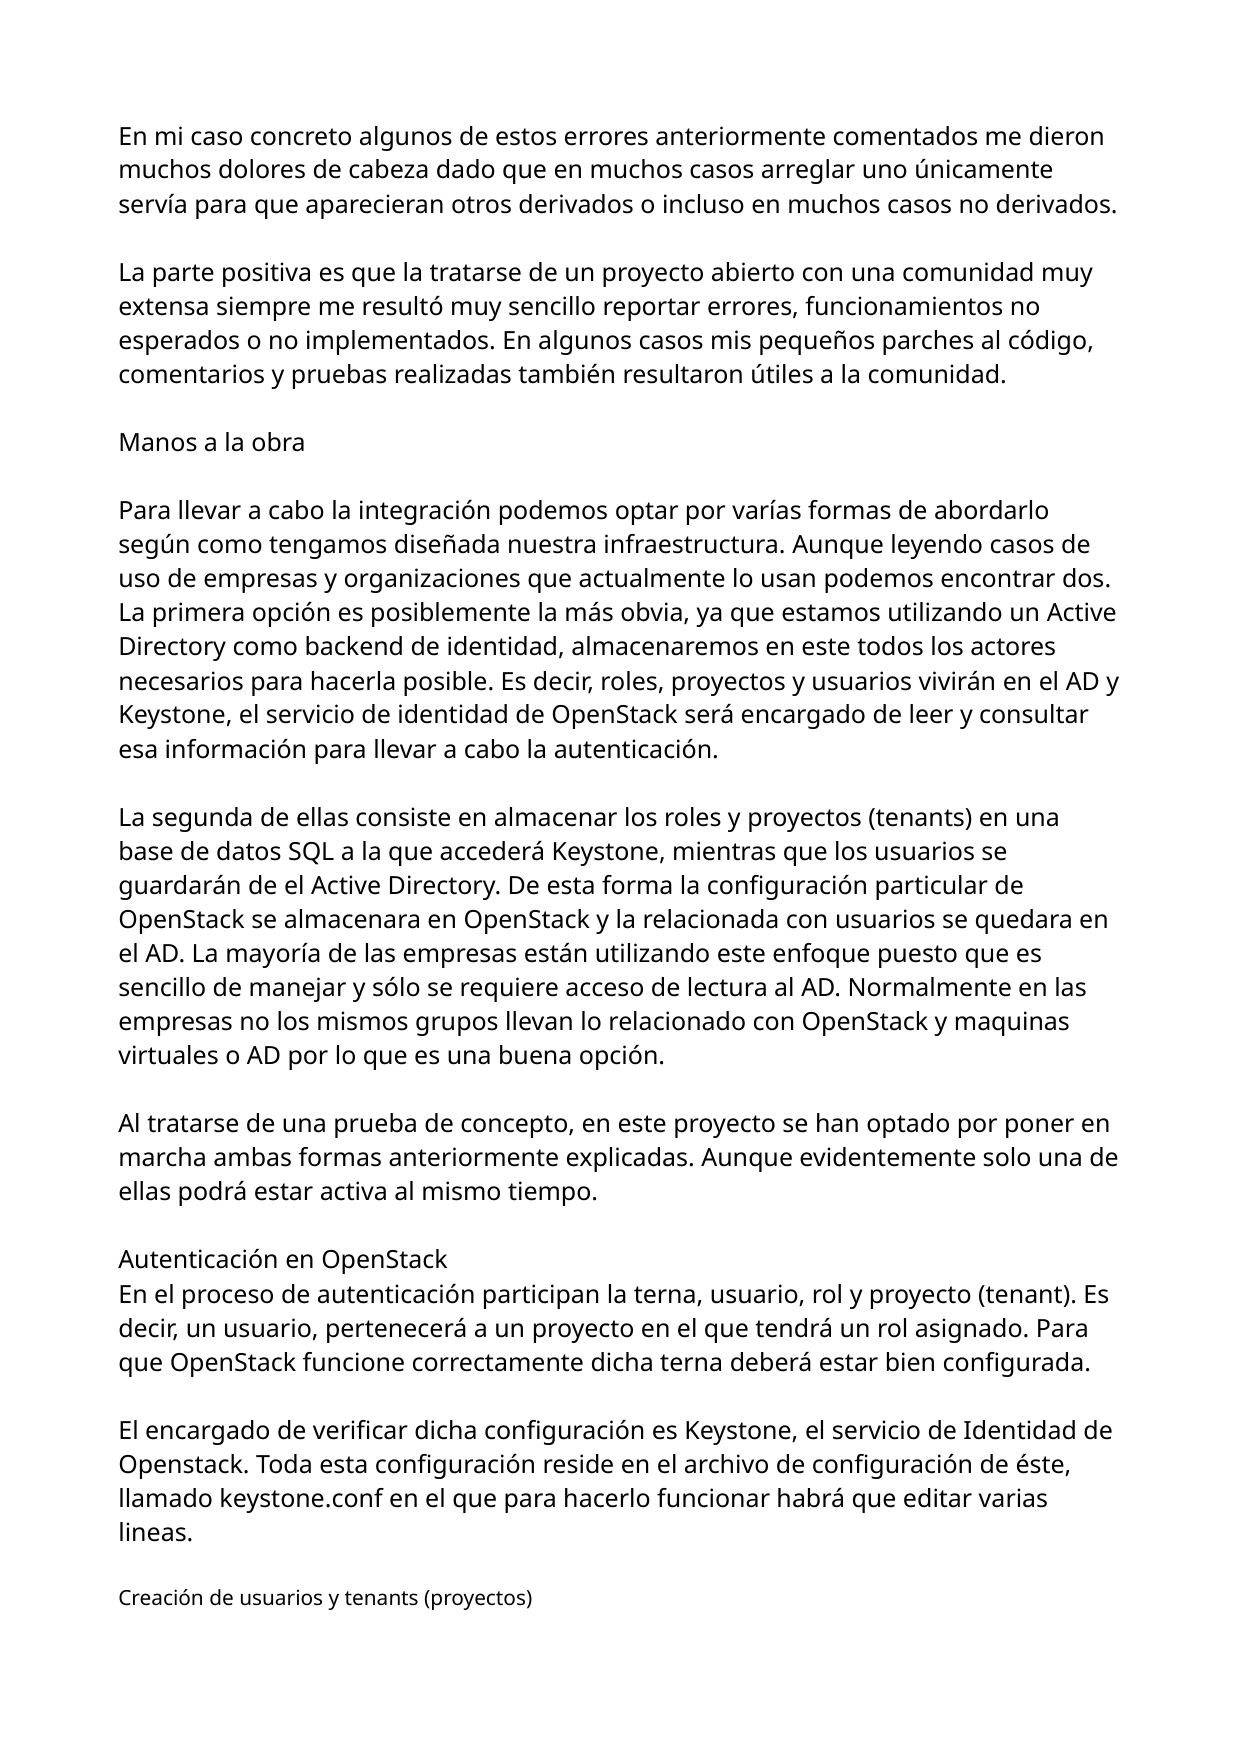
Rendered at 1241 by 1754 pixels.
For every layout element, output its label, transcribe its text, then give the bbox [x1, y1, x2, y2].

text La parte positiva es que la tratarse de un proyecto abierto con una comunidad muy extensa siempre me resultó muy sencillo reportar errores, funcionamientos no esperados o no implementados. En algunos casos mis pequeños parches al código, comentarios y pruebas realizadas también resultaron útiles a la comunidad. [118, 254, 1122, 391]
text Al tratarse de una prueba de concepto, en este proyecto se han optado por poner en marcha ambas formas anteriormente explicadas. Aunque evidentemente solo una de ellas podrá estar activa al mismo tiempo. [118, 1106, 1122, 1208]
text Creación de usuarios y tenants (proyectos) [118, 1583, 1122, 1611]
text En el proceso de autenticación participan la terna, usuario, rol y proyecto (tenant). Es decir, un usuario, pertenecerá a un proyecto en el que tendrá un rol asignado. Para que OpenStack funcione correctamente dicha terna deberá estar bien configurada. [118, 1276, 1122, 1378]
text En mi caso concreto algunos de estos errores anteriormente comentados me dieron muchos dolores de cabeza dado que en muchos casos arreglar uno únicamente servía para que aparecieran otros derivados o incluso en muchos casos no derivados. [118, 118, 1122, 220]
text Manos a la obra [118, 425, 1122, 459]
text Autenticación en OpenStack [118, 1242, 1122, 1276]
text El encargado de verificar dicha configuración es Keystone, el servicio de Identidad de Openstack. Toda esta configuración reside en el archivo de configuración de éste, llamado keystone.conf en el que para hacerlo funcionar habrá que editar varias lineas. [118, 1412, 1122, 1549]
text La primera opción es posiblemente la más obvia, ya que estamos utilizando un Active Directory como backend de identidad, almacenaremos en este todos los actores necesarios para hacerla posible. Es decir, roles, proyectos y usuarios vivirán en el AD y Keystone, el servicio de identidad de OpenStack será encargado de leer y consultar esa información para llevar a cabo la autenticación. [118, 595, 1122, 765]
text La segunda de ellas consiste en almacenar los roles y proyectos (tenants) en una base de datos SQL a la que accederá Keystone, mientras que los usuarios se guardarán de el Active Directory. De esta forma la configuración particular de OpenStack se almacenara en OpenStack y la relacionada con usuarios se quedara en el AD. La mayoría de las empresas están utilizando este enfoque puesto que es sencillo de manejar y sólo se requiere acceso de lectura al AD. Normalmente en las empresas no los mismos grupos llevan lo relacionado con OpenStack y maquinas virtuales o AD por lo que es una buena opción. [118, 799, 1122, 1072]
text Para llevar a cabo la integración podemos optar por varías formas de abordarlo según como tengamos diseñada nuestra infraestructura. Aunque leyendo casos de uso de empresas y organizaciones que actualmente lo usan podemos encontrar dos. [118, 493, 1122, 595]
